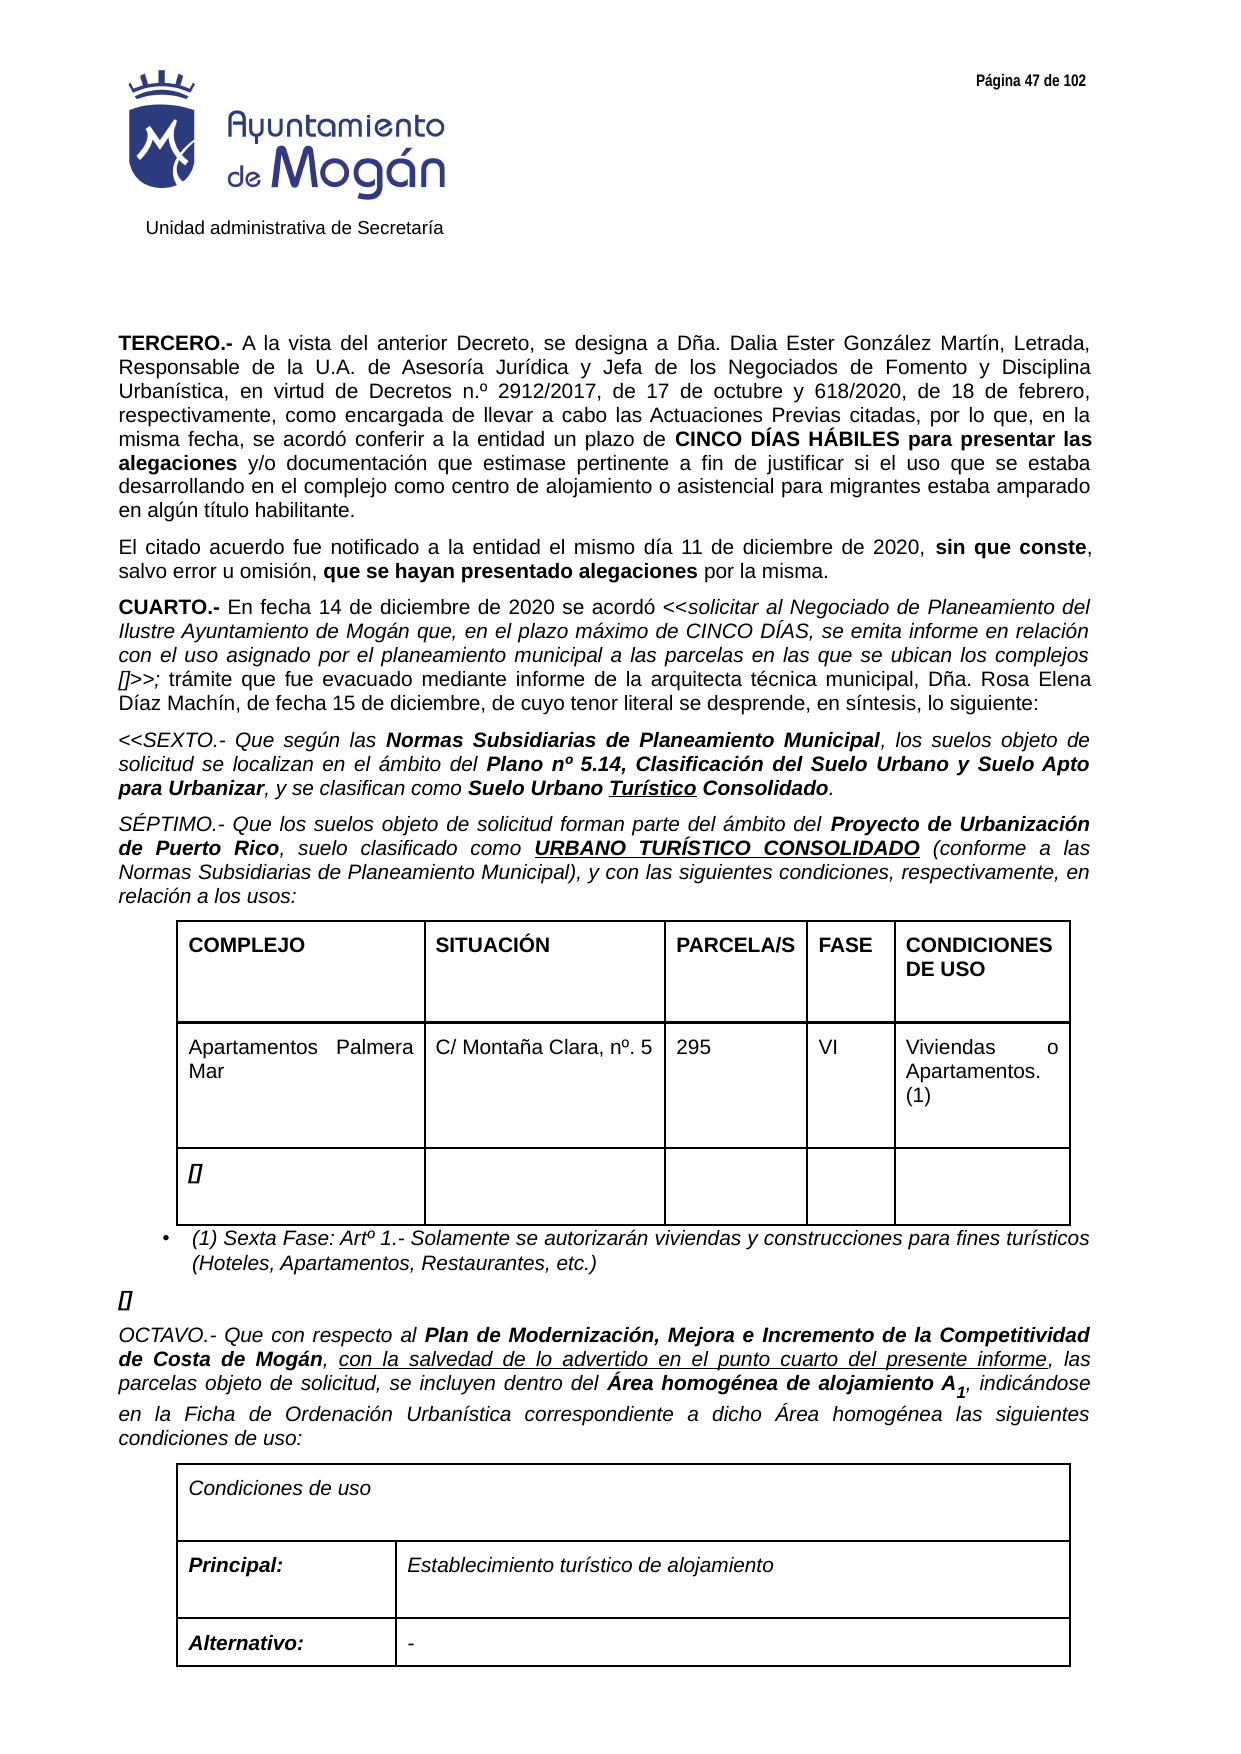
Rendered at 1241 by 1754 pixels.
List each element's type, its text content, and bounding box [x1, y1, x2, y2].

table_header Condiciones de uso [178, 1465, 1069, 1540]
table_header CONDICIONES DE USO [896, 922, 1069, 1021]
text <<SEXTO.- Que según las Normas Subsidiarias de Planeamiento Municipal, los suelos objeto de solicitud se localizan en el ámbito del Plano nº 5.14, Clasificación del Suelo Urbano y Suelo Apto para Urbanizar, y se clasifican como Suelo Urbano Turístico Consolidado. [118, 727, 1092, 799]
picture [128, 70, 445, 206]
table_header FASE [808, 922, 894, 1021]
table_cell Apartamentos Palmera Mar [178, 1024, 424, 1147]
table_cell VI [808, 1024, 894, 1147]
table_cell [] [178, 1149, 424, 1224]
table_cell C/ Montaña Clara, nº. 5 [426, 1024, 664, 1147]
table_cell Principal: [178, 1542, 395, 1617]
text SÉPTIMO.- Que los suelos objeto de solicitud forman parte del ámbito del Proyecto de Urbanización de Puerto Rico, suelo clasificado como URBANO TURÍSTICO CONSOLIDADO (conforme a las Normas Subsidiarias de Planeamiento Municipal), y con las siguientes condiciones, respectivamente, en relación a los usos: [118, 812, 1092, 908]
table_cell [426, 1149, 664, 1224]
table_header PARCELA/S [666, 922, 806, 1021]
list (1) Sexta Fase: Artº 1.- Solamente se autorizarán viviendas y construcciones para fines turísticos (Hoteles, Apartamentos, Restaurantes, etc.) [162, 1226, 1092, 1274]
text El citado acuerdo fue notificado a la entidad el mismo día 11 de diciembre de 2020, sin que conste, salvo error u omisión, que se hayan presentado alegaciones por la misma. [118, 535, 1092, 583]
text CUARTO.- En fecha 14 de diciembre de 2020 se acordó <<solicitar al Negociado de Planeamiento del Ilustre Ayuntamiento de Mogán que, en el plazo máximo de CINCO DÍAS, se emita informe en relación con el uso asignado por el planeamiento municipal a las parcelas en las que se ubican los complejos []>>; trámite que fue evacuado mediante informe de la arquitecta técnica municipal, Dña. Rosa Elena Díaz Machín, de fecha 15 de diciembre, de cuyo tenor literal se desprende, en síntesis, lo siguiente: [118, 595, 1092, 715]
table_cell [666, 1149, 806, 1224]
table_cell - [397, 1619, 1069, 1665]
table_cell Establecimiento turístico de alojamiento [397, 1542, 1069, 1617]
table_cell 295 [666, 1024, 806, 1147]
table_header SITUACIÓN [426, 922, 664, 1021]
text OCTAVO.- Que con respecto al Plan de Modernización, Mejora e Incremento de la Competitividad de Costa de Mogán, con la salvedad de lo advertido en el punto cuarto del presente informe, las parcelas objeto de solicitud, se incluyen dentro del Área homogénea de alojamiento A1, indicándose en la Ficha de Ordenación Urbanística correspondiente a dicho Área homogénea las siguientes condiciones de uso: [118, 1323, 1092, 1450]
table_cell Viviendas o Apartamentos. (1) [896, 1024, 1069, 1147]
table_cell [808, 1149, 894, 1224]
table_cell [896, 1149, 1069, 1224]
table_cell Alternativo: [178, 1619, 395, 1665]
table_header COMPLEJO [178, 922, 424, 1021]
text TERCERO.- A la vista del anterior Decreto, se designa a Dña. Dalia Ester González Martín, Letrada, Responsable de la U.A. de Asesoría Jurídica y Jefa de los Negociados de Fomento y Disciplina Urbanística, en virtud de Decretos n.º 2912/2017, de 17 de octubre y 618/2020, de 18 de febrero, respectivamente, como encargada de llevar a cabo las Actuaciones Previas citadas, por lo que, en la misma fecha, se acordó conferir a la entidad un plazo de CINCO DÍAS HÁBILES para presentar las alegaciones y/o documentación que estimase pertinente a fin de justificar si el uso que se estaba desarrollando en el complejo como centro de alojamiento o asistencial para migrantes estaba amparado en algún título habilitante. [118, 331, 1092, 522]
text [] [118, 1287, 1092, 1311]
